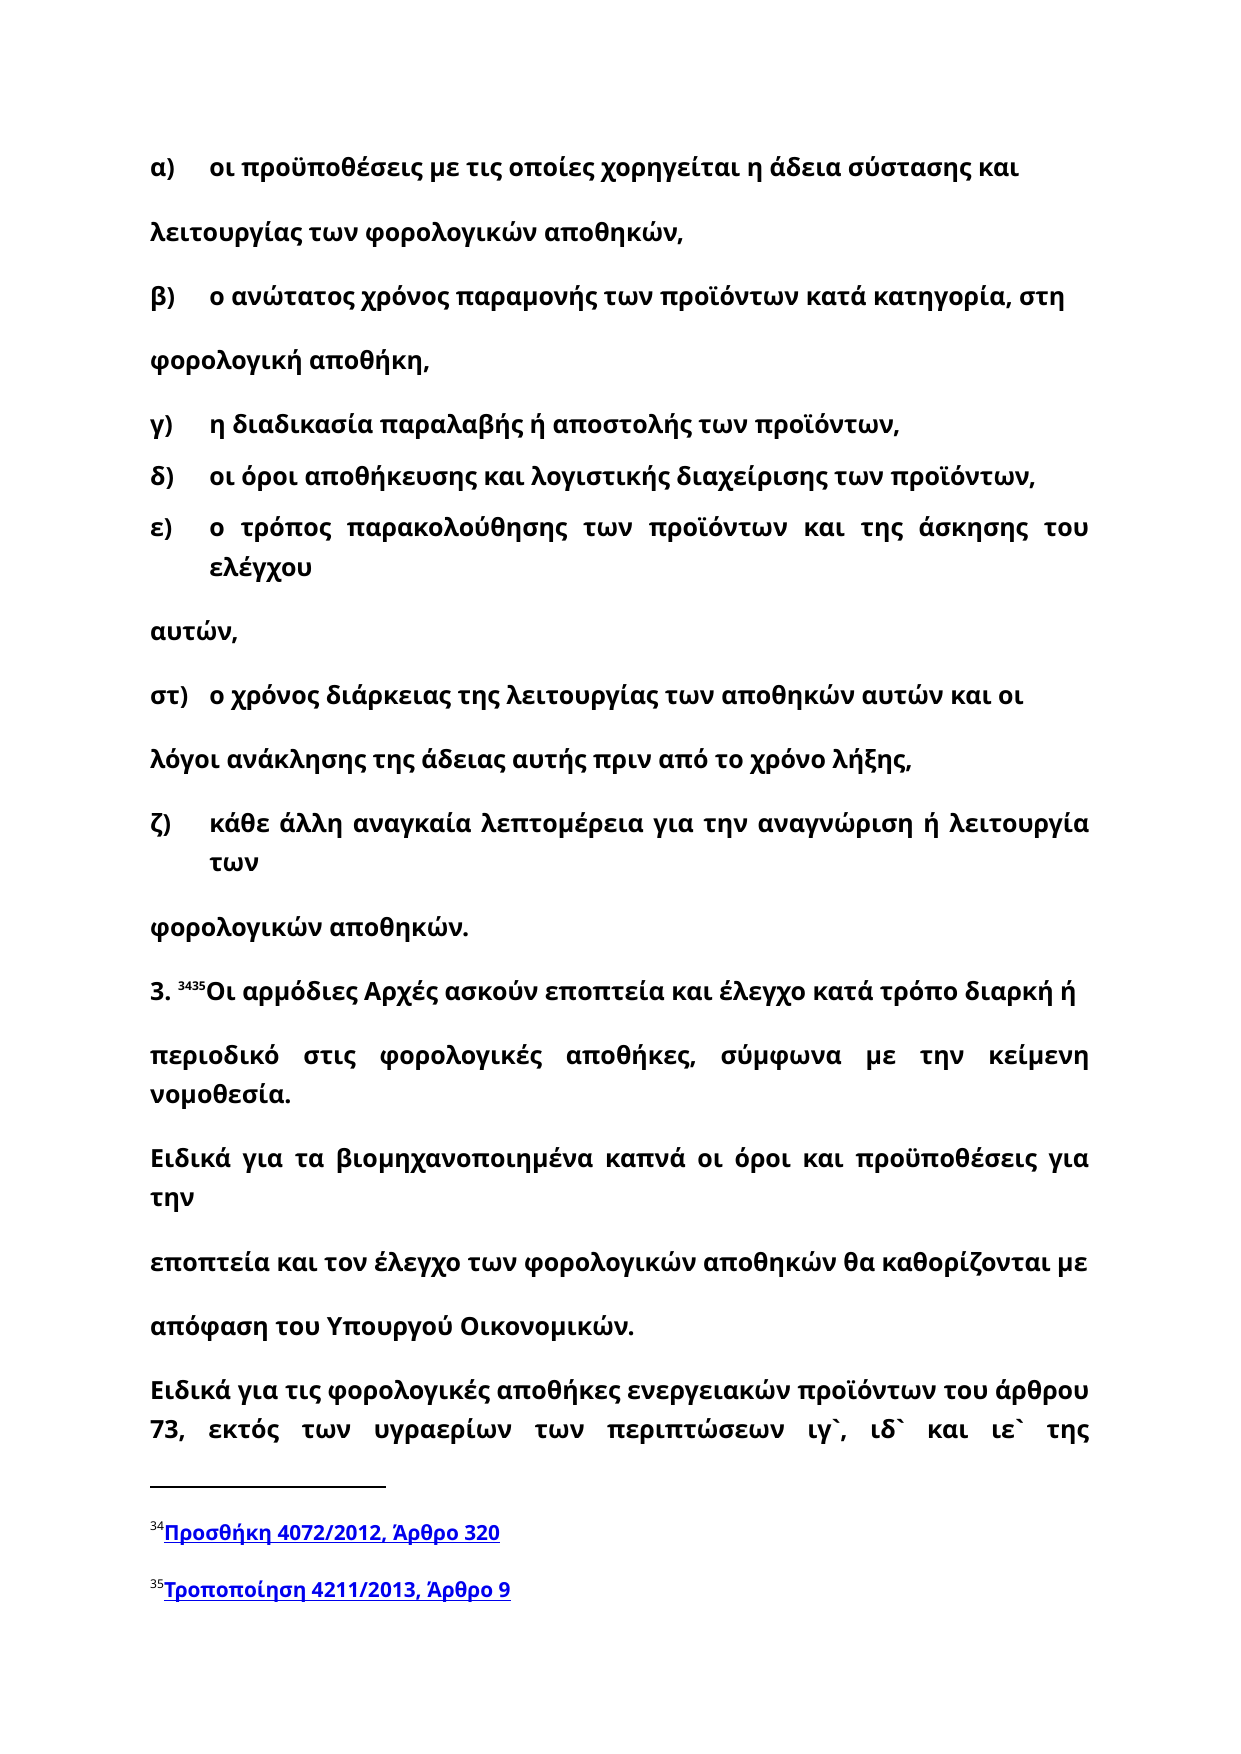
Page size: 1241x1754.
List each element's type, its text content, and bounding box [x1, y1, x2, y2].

text φορολογική αποθήκη, [150, 342, 1090, 377]
text λειτουργίας των φορολογικών αποθηκών, [150, 214, 1090, 248]
text Ειδικά για τα βιομηχανοποιημένα καπνά οι όροι και προϋποθέσεις για την [150, 1141, 1090, 1214]
list ζ) κάθε άλλη αναγκαία λεπτομέρεια για την αναγνώριση ή λειτουργία των [150, 806, 1090, 879]
text απόφαση του Υπουργού Οικονομικών. [150, 1308, 1090, 1342]
list στ) ο χρόνος διάρκειας της λειτουργίας των αποθηκών αυτών και οι [150, 677, 1090, 712]
list δ) οι όροι αποθήκευσης και λογιστικής διαχείρισης των προϊόντων, [150, 458, 1090, 492]
text Τροποποίηση 4211/2013, Άρθρο 9 [150, 1576, 1090, 1604]
text περιοδικό στις φορολογικές αποθήκες, σύμφωνα με την κείμενη νομοθεσία. [150, 1037, 1090, 1111]
text αυτών, [150, 613, 1090, 647]
text εποπτεία και τον έλεγχο των φορολογικών αποθηκών θα καθορίζονται με [150, 1244, 1090, 1278]
text 3. Οι αρμόδιες Αρχές ασκούν εποπτεία και έλεγχο κατά τρόπο διαρκή ή [150, 973, 1090, 1007]
list γ) η διαδικασία παραλαβής ή αποστολής των προϊόντων, [150, 407, 1090, 441]
text φορολογικών αποθηκών. [150, 909, 1090, 943]
text Προσθήκη 4072/2012, Άρθρο 320 [150, 1518, 1090, 1546]
list ε) ο τρόπος παρακολούθησης των προϊόντων και της άσκησης του ελέγχου [150, 510, 1090, 583]
list β) ο ανώτατος χρόνος παραμονής των προϊόντων κατά κατηγορία, στη [150, 278, 1090, 312]
text Ειδικά για τις φορολογικές αποθήκες ενεργειακών προϊόντων του άρθρου 73, εκτός των υγραερίων των περιπτώσεων ιγ`, ιδ` και ιε` της [150, 1372, 1090, 1446]
text λόγοι ανάκλησης της άδειας αυτής πριν από το χρόνο λήξης, [150, 742, 1090, 776]
list α) οι προϋποθέσεις με τις οποίες χορηγείται η άδεια σύστασης και [150, 150, 1090, 184]
